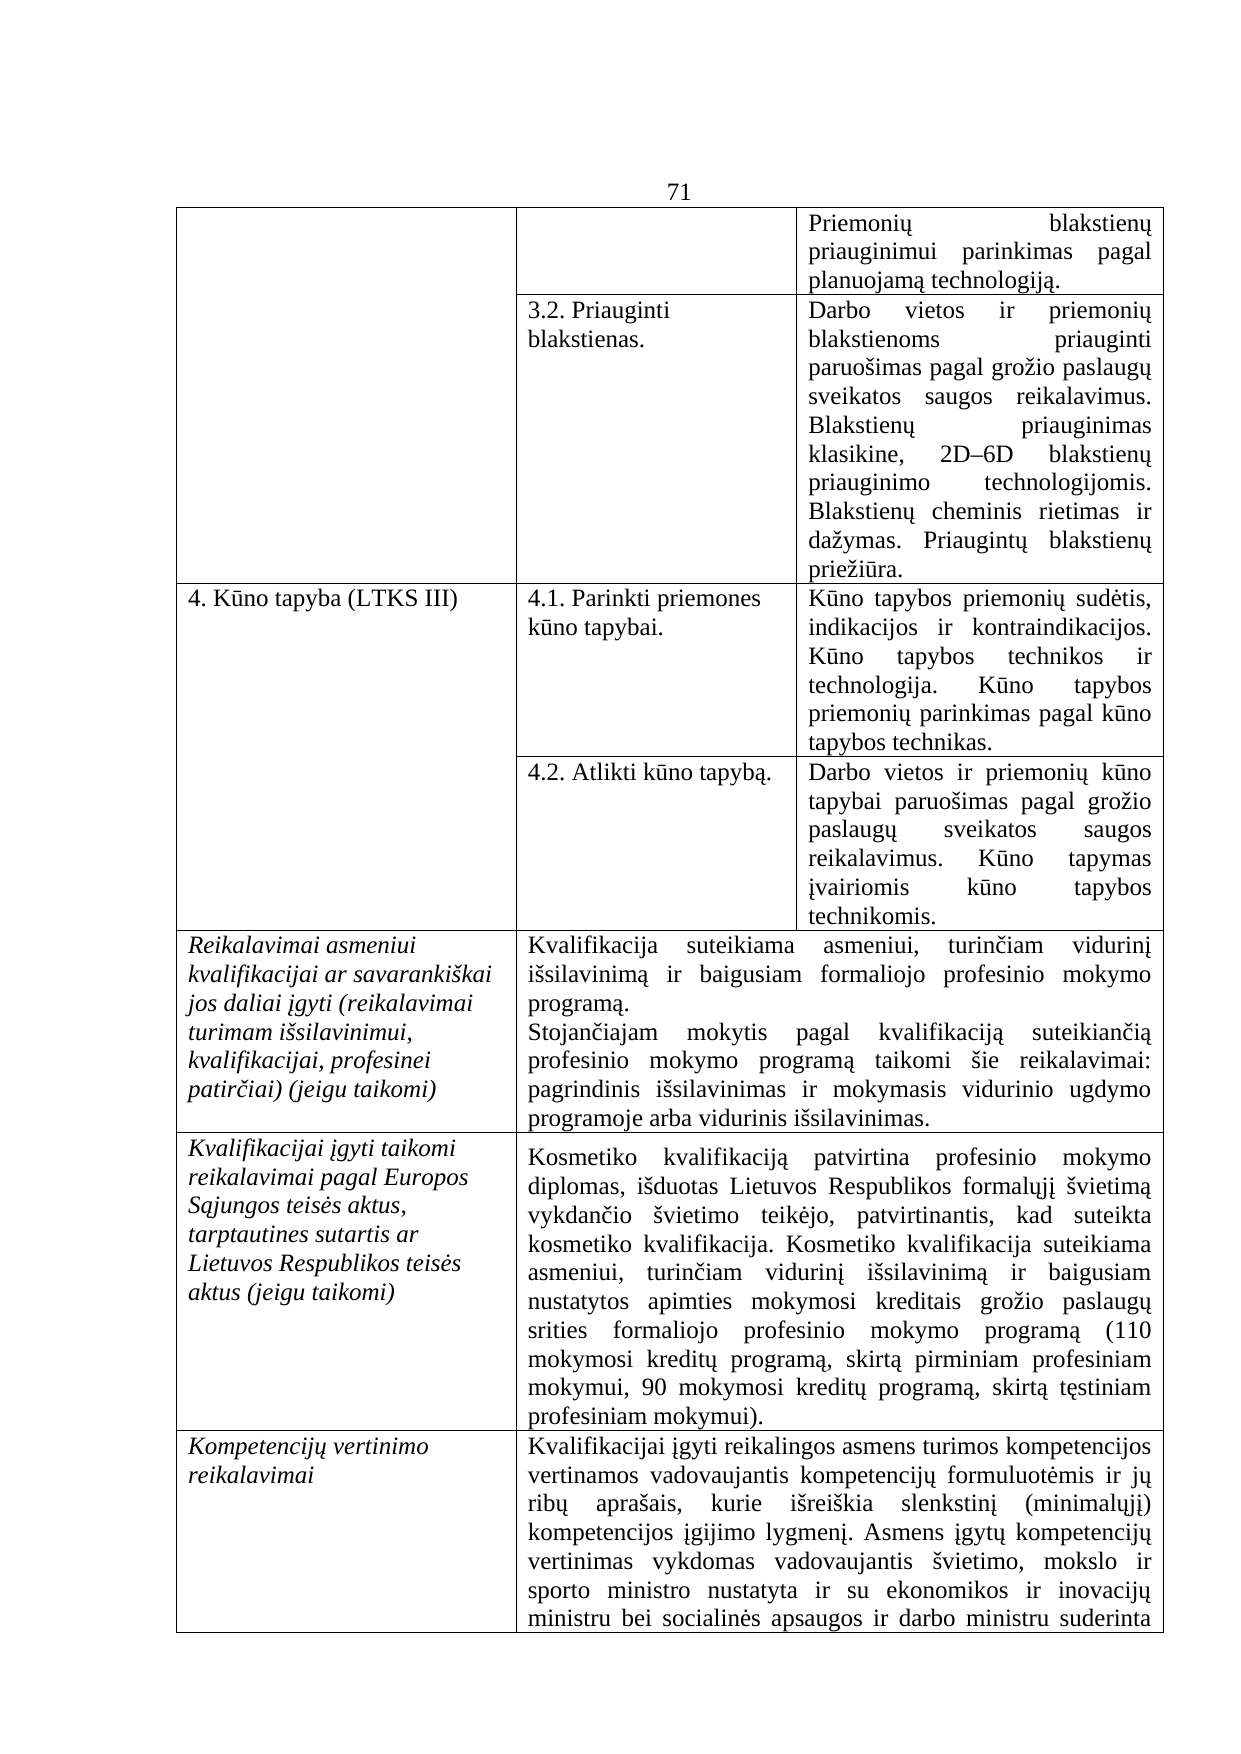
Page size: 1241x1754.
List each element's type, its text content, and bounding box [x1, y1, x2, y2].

table_cell Kūno tapybos priemonių sudėtis, indikacijos ir kontraindikacijos. Kūno tapybos technikos ir technologija. Kūno tapybos priemonių parinkimas pagal kūno tapybos technikas. [797, 584, 1163, 756]
table_cell Priemonių blakstienų priauginimui parinkimas pagal planuojamą technologiją. [797, 208, 1163, 294]
table_cell [517, 208, 796, 294]
table_cell 4.2. Atlikti kūno tapybą. [517, 757, 796, 929]
table_cell 4.1. Parinkti priemones kūno tapybai. [517, 584, 796, 756]
table_cell Kvalifikacija suteikiama asmeniui, turinčiam vidurinį išsilavinimą ir baigusiam formaliojo profesinio mokymo programą. Stojančiajam mokytis pagal kvalifikaciją suteikiančią profesinio mokymo programą taikomi šie reikalavimai: pagrindinis išsilavinimas ir mokymasis vidurinio ugdymo programoje arba vidurinis išsilavinimas. [517, 931, 1163, 1132]
table_cell Kosmetiko kvalifikaciją patvirtina profesinio mokymo diplomas, išduotas Lietuvos Respublikos formalųjį švietimą vykdančio švietimo teikėjo, patvirtinantis, kad suteikta kosmetiko kvalifikacija. Kosmetiko kvalifikacija suteikiama asmeniui, turinčiam vidurinį išsilavinimą ir baigusiam nustatytos apimties mokymosi kreditais grožio paslaugų srities formaliojo profesinio mokymo programą (110 mokymosi kreditų programą, skirtą pirminiam profesiniam mokymui, 90 mokymosi kreditų programą, skirtą tęstiniam profesiniam mokymui). [517, 1133, 1163, 1430]
table_cell Kvalifikacijai įgyti taikomi reikalavimai pagal Europos Sąjungos teisės aktus, tarptautines sutartis ar Lietuvos Respublikos teisės aktus (jeigu taikomi) [177, 1133, 516, 1430]
table_cell Reikalavimai asmeniui kvalifikacijai ar savarankiškai jos daliai įgyti (reikalavimai turimam išsilavinimui, kvalifikacijai, profesinei patirčiai) (jeigu taikomi) [177, 931, 516, 1132]
table_cell [177, 208, 516, 582]
table_cell 3.2. Priauginti blakstienas. [517, 295, 796, 582]
table_cell 4. Kūno tapyba (LTKS III) [177, 584, 516, 929]
table_cell Darbo vietos ir priemonių kūno tapybai paruošimas pagal grožio paslaugų sveikatos saugos reikalavimus. Kūno tapymas įvairiomis kūno tapybos technikomis. [797, 757, 1163, 929]
table_cell Kvalifikacijai įgyti reikalingos asmens turimos kompetencijos vertinamos vadovaujantis kompetencijų formuluotėmis ir jų ribų aprašais, kurie išreiškia slenkstinį (minimalųjį) kompetencijos įgijimo lygmenį. Asmens įgytų kompetencijų vertinimas vykdomas vadovaujantis švietimo, mokslo ir sporto ministro nustatyta ir su ekonomikos ir inovacijų ministru bei socialinės apsaugos ir darbo ministru suderinta [517, 1431, 1163, 1632]
table_cell Kompetencijų vertinimo reikalavimai [177, 1431, 516, 1632]
table_cell Darbo vietos ir priemonių blakstienoms priauginti paruošimas pagal grožio paslaugų sveikatos saugos reikalavimus. Blakstienų priauginimas klasikine, 2D–6D blakstienų priauginimo technologijomis. Blakstienų cheminis rietimas ir dažymas. Priaugintų blakstienų priežiūra. [797, 295, 1163, 582]
